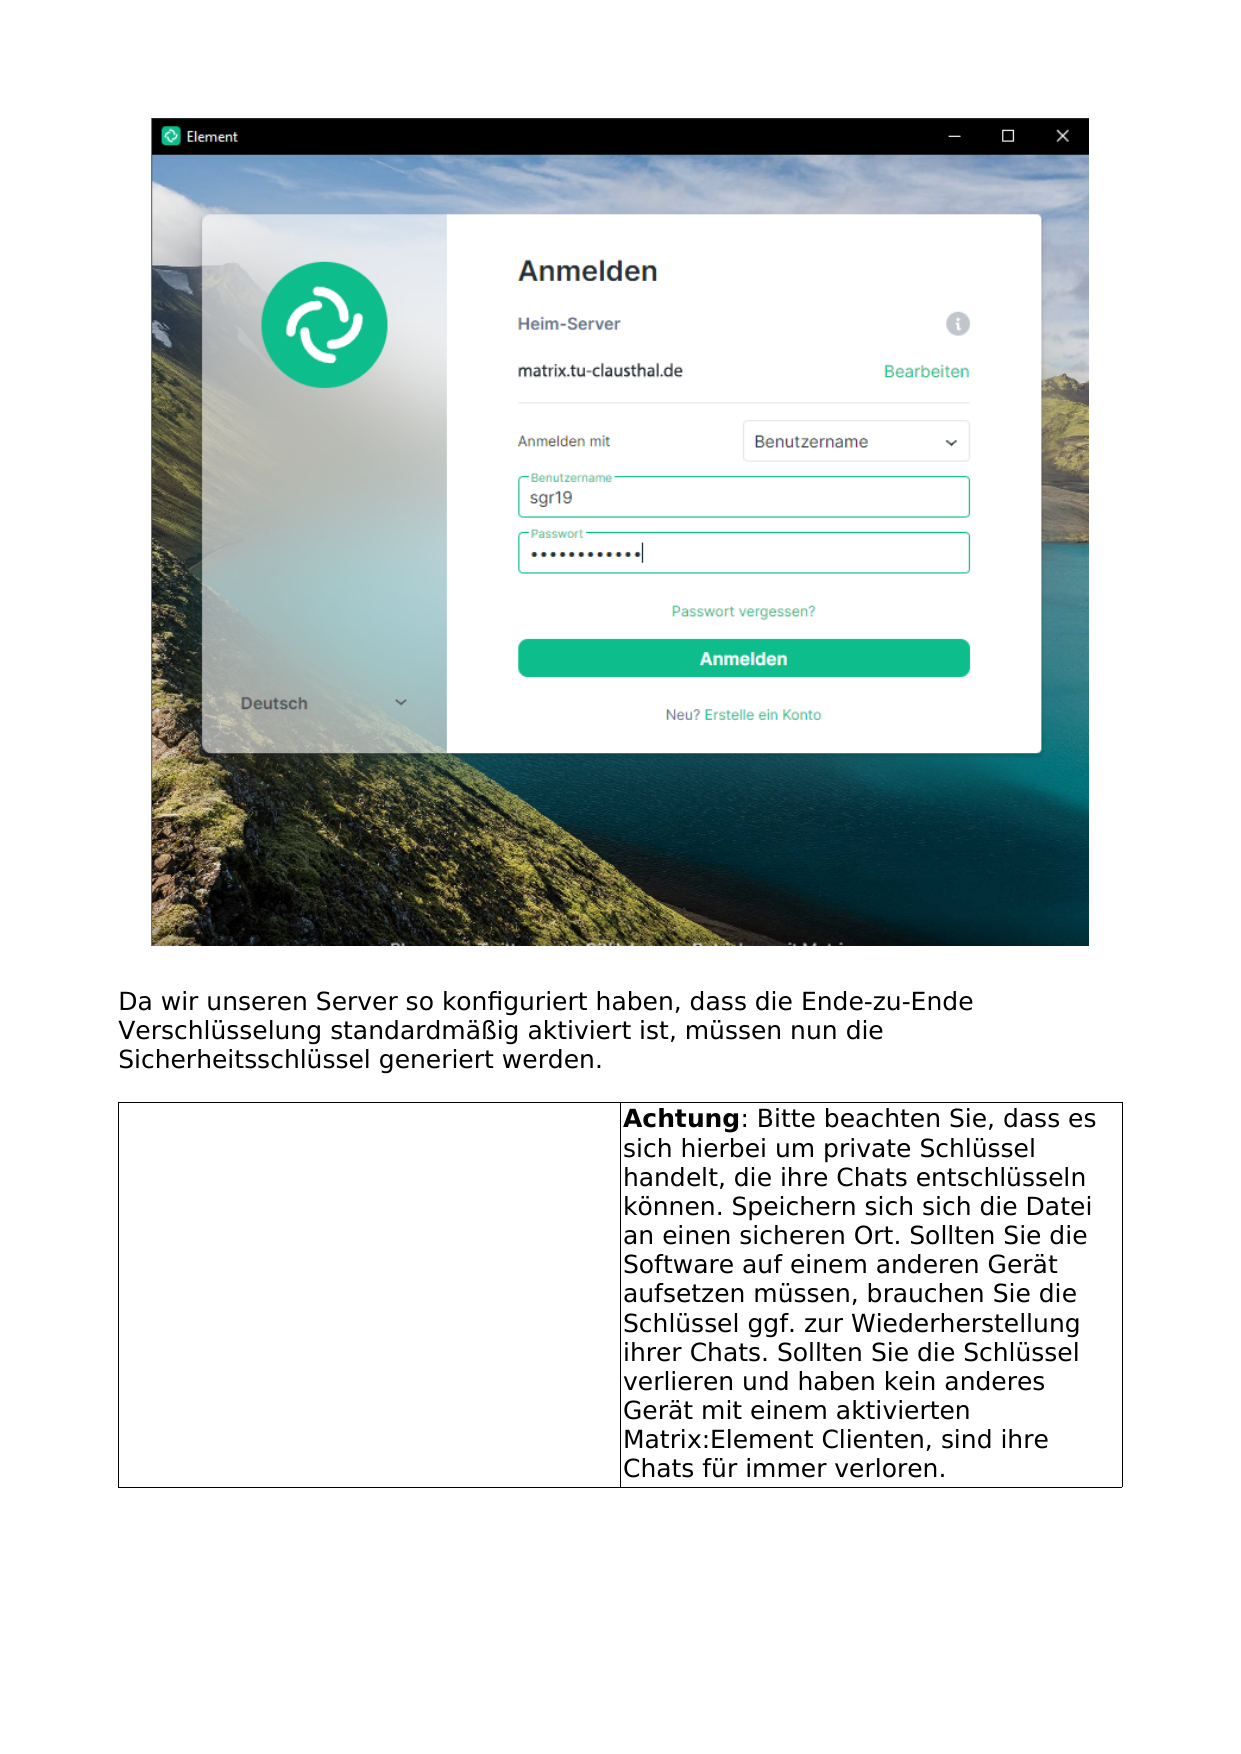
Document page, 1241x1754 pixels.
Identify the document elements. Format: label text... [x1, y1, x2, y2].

picture [753, 826, 761, 831]
picture [1009, 843, 1016, 852]
picture [633, 807, 640, 817]
picture [612, 806, 623, 812]
picture [816, 853, 837, 865]
picture [151, 118, 1089, 946]
picture [642, 803, 655, 809]
picture [807, 838, 814, 844]
table_header Achtung: Bitte beachten Sie, dass es sich hierbei um private Schlüssel handelt, die ihre Chats entschlüsseln können. Speichern sich sich die Datei an einen sicheren Ort. Sollten Sie die Software auf einem anderen Gerät aufsetzen müssen, brauchen Sie die Schlüssel ggf. zur Wiederherstellung ihrer Chats. Sollten Sie die Schlüssel verlieren und haben kein anderes Gerät mit einem aktivierten Matrix:Element Clienten, sind ihre Chats für immer verloren. [621, 1103, 1122, 1487]
table_header [119, 1103, 620, 1487]
picture [764, 821, 771, 830]
picture [1052, 906, 1089, 946]
text Da wir unseren Server so konfiguriert haben, dass die Ende-zu-Ende Verschlüsselung standardmäßig aktiviert ist, müssen nun die Sicherheitsschlüssel generiert werden. [118, 987, 1122, 1074]
picture [664, 807, 670, 814]
picture [1001, 830, 1030, 845]
picture [617, 822, 622, 830]
picture [653, 812, 692, 834]
picture [739, 814, 768, 823]
